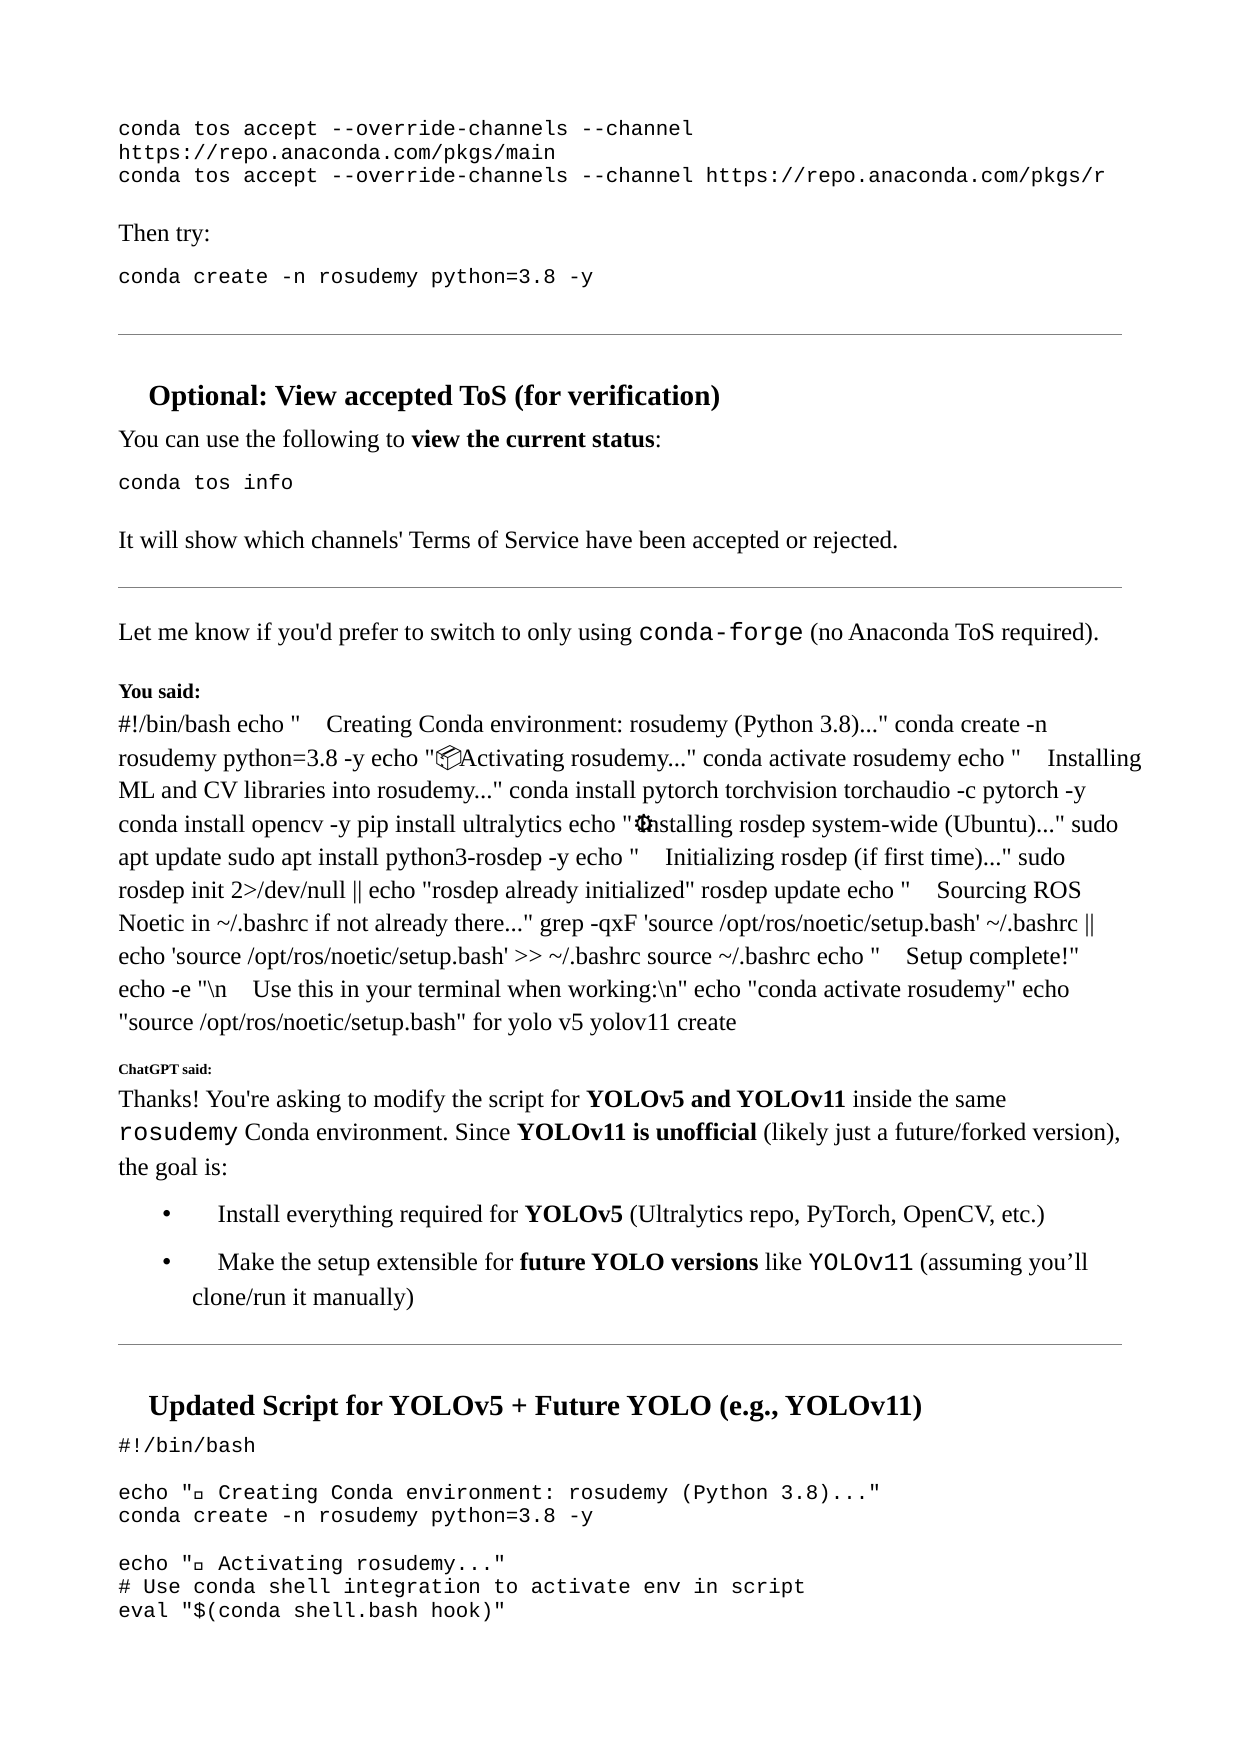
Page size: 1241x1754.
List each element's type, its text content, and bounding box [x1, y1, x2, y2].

list ✅ Make the setup extensible for future YOLO versions like YOLOv11 (assuming you’ll clone/run it manually) [162, 1247, 1122, 1311]
text echo "✅ Activating rosudemy..." [118, 1553, 1122, 1576]
text conda tos accept --override-channels --channel https://repo.anaconda.com/pkgs/main [118, 118, 1122, 165]
text conda create -n rosudemy python=3.8 -y [118, 1506, 1122, 1529]
text #!/bin/bash [118, 1434, 1122, 1458]
text It will show which channels' Terms of Service have been accepted or rejected. [118, 525, 1122, 554]
subtitle ChatGPT said: [118, 1061, 1122, 1077]
text eval "$(conda shell.bash hook)" [118, 1600, 1122, 1624]
text conda tos accept --override-channels --channel https://repo.anaconda.com/pkgs/r [118, 165, 1122, 189]
text conda create -n rosudemy python=3.8 -y [118, 266, 1122, 290]
subtitle You said: [118, 679, 1122, 703]
subtitle 🧠 Optional: View accepted ToS (for verification) [118, 378, 1122, 412]
text #!/bin/bash echo "🔧 Creating Conda environment: rosudemy (Python 3.8)..." conda create -n rosudemy python=3.8 -y echo "✅ Activating rosudemy..." conda activate rosudemy echo "📦 Installing ML and CV libraries into rosudemy..." conda install pytorch torchvision torchaudio -c pytorch -y conda install opencv -y pip install ultralytics echo "⚙️ Installing rosdep system-wide (Ubuntu)..." sudo apt update sudo apt install python3-rosdep -y echo "🧱 Initializing rosdep (if first time)..." sudo rosdep init 2>/dev/null || echo "rosdep already initialized" rosdep update echo "📁 Sourcing ROS Noetic in ~/.bashrc if not already there..." grep -qxF 'source /opt/ros/noetic/setup.bash' ~/.bashrc || echo 'source /opt/ros/noetic/setup.bash' >> ~/.bashrc source ~/.bashrc echo "✅ Setup complete!" echo -e "\n🔁 Use this in your terminal when working:\n" echo "conda activate rosudemy" echo "source /opt/ros/noetic/setup.bash" for yolo v5 yolov11 create [118, 709, 1122, 1036]
text conda tos info [118, 472, 1122, 495]
list ✅ Install everything required for YOLOv5 (Ultralytics repo, PyTorch, OpenCV, etc.) [162, 1199, 1122, 1228]
text Thanks! You're asking to modify the script for YOLOv5 and YOLOv11 inside the same rosudemy Conda environment. Since YOLOv11 is unofficial (likely just a future/forked version), the goal is: [118, 1084, 1122, 1181]
text Then try: [118, 218, 1122, 247]
text # Use conda shell integration to activate env in script [118, 1576, 1122, 1600]
subtitle ✅ Updated Script for YOLOv5 + Future YOLO (e.g., YOLOv11) [118, 1388, 1122, 1422]
text You can use the following to view the current status: [118, 424, 1122, 453]
text echo "🔧 Creating Conda environment: rosudemy (Python 3.8)..." [118, 1482, 1122, 1506]
text Let me know if you'd prefer to switch to only using conda-forge (no Anaconda ToS required). [118, 617, 1122, 648]
